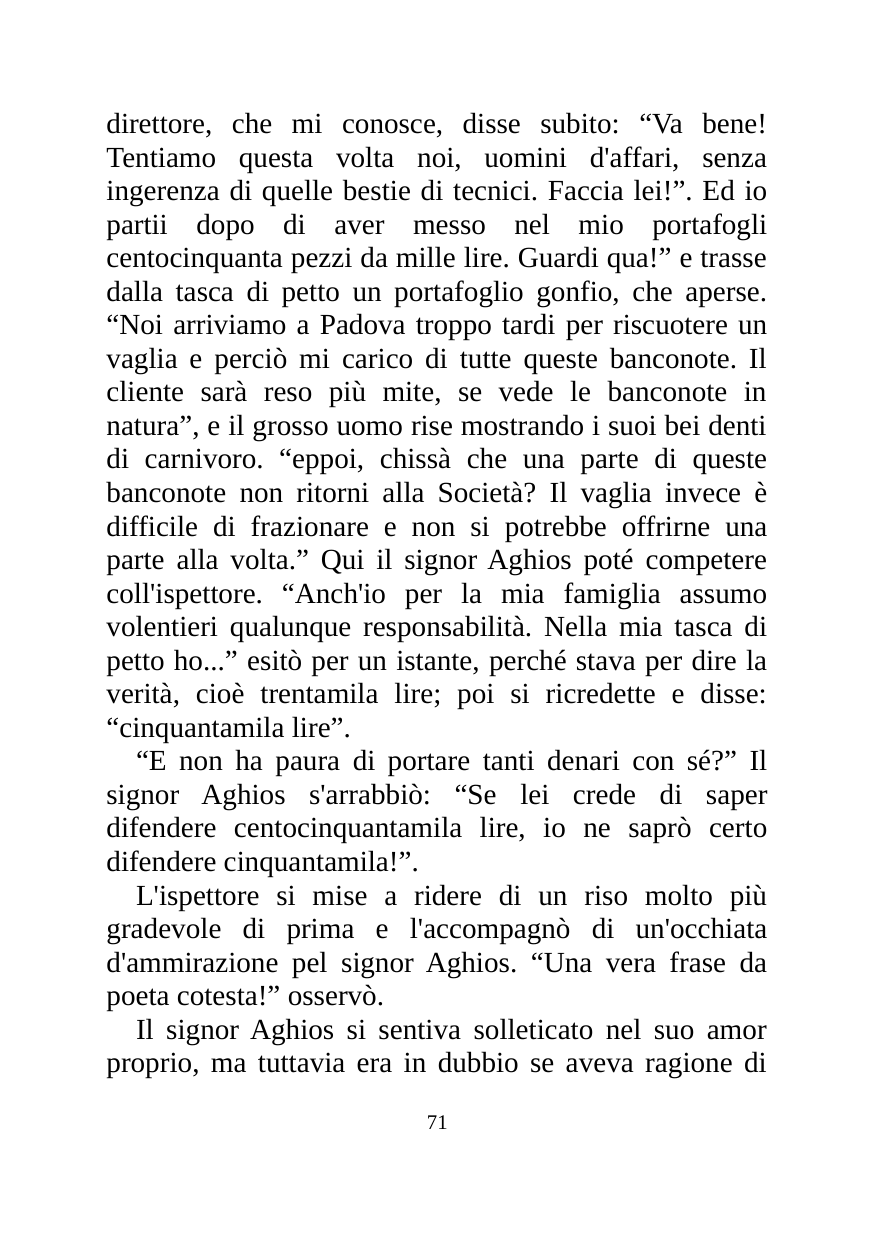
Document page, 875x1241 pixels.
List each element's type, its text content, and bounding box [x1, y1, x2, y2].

text direttore, che mi conosce, disse subito: “Va bene! Tentiamo questa volta noi, uomini d'affari, senza ingerenza di quelle bestie di tecnici. Faccia lei!”. Ed io partii dopo di aver messo nel mio portafogli centocinquanta pezzi da mille lire. Guardi qua!” e trasse dalla tasca di petto un portafoglio gonfio, che aperse. “Noi arriviamo a Padova troppo tardi per riscuotere un vaglia e perciò mi carico di tutte queste banconote. Il cliente sarà reso più mite, se vede le banconote in natura”, e il grosso uomo rise mostrando i suoi bei denti di carnivoro. “eppoi, chissà che una parte di queste banconote non ritorni alla Società? Il vaglia invece è difficile di frazionare e non si potrebbe offrirne una parte alla volta.” Qui il signor Aghios poté competere coll'ispettore. “Anch'io per la mia famiglia assumo volentieri qualunque responsabilità. Nella mia tasca di petto ho...” esitò per un istante, perché stava per dire la verità, cioè trentamila lire; poi si ricredette e disse: “cinquantamila lire”. [106, 106, 768, 743]
text “E non ha paura di portare tanti denari con sé?” Il signor Aghios s'arrabbiò: “Se lei crede di saper difendere centocinquantamila lire, io ne saprò certo difendere cinquantamila!”. [106, 743, 768, 878]
text Il signor Aghios si sentiva solleticato nel suo amor proprio, ma tuttavia era in dubbio se aveva ragione di [106, 1012, 768, 1079]
text L'ispettore si mise a ridere di un riso molto più gradevole di prima e l'accompagnò di un'occhiata d'ammirazione pel signor Aghios. “Una vera frase da poeta cotesta!” osservò. [106, 878, 768, 1012]
